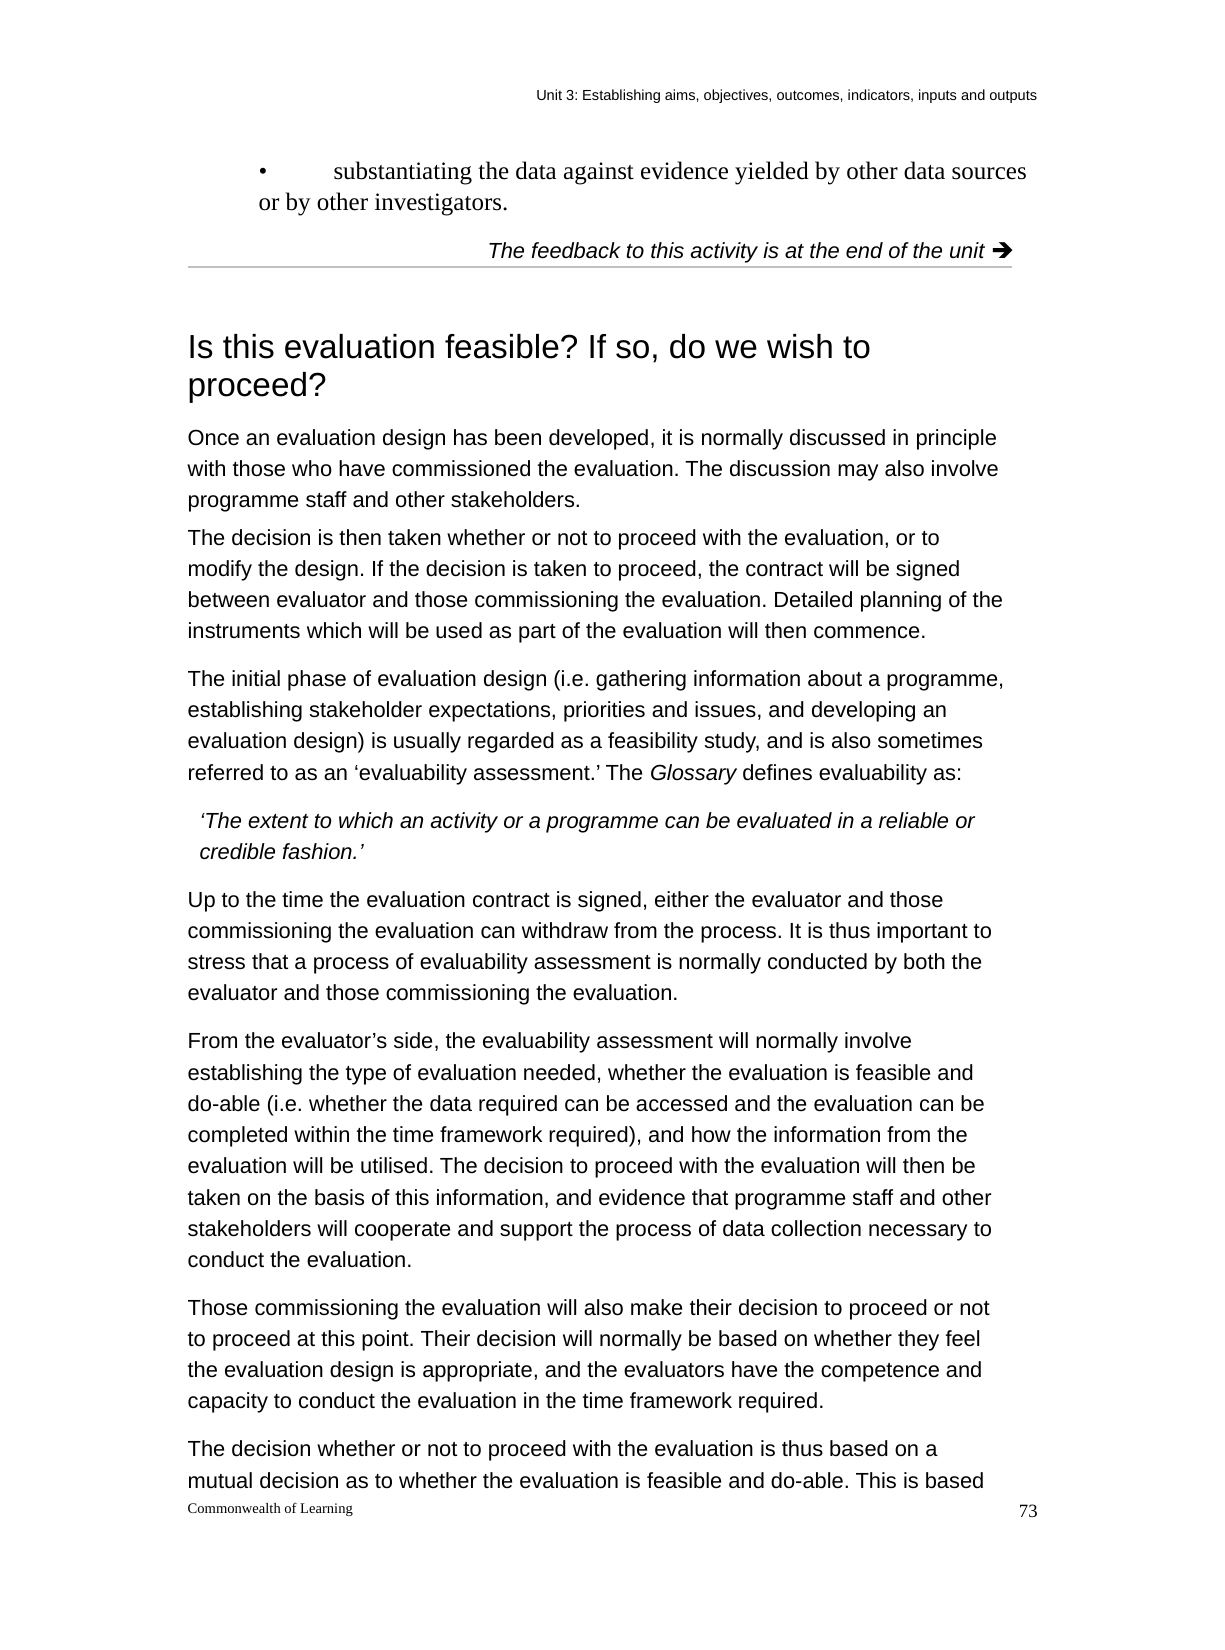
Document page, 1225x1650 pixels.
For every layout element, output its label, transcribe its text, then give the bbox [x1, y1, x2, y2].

text Once an evaluation design has been developed, it is normally discussed in principle with those who have commissioned the evaluation. The discussion may also involve programme staff and other stakeholders. [187, 420, 1007, 514]
text Those commissioning the evaluation will also make their decision to proceed or not to proceed at this point. Their decision will normally be based on whether they feel the evaluation design is appropriate, and the evaluators have the competence and capacity to conduct the evaluation in the time framework required. [187, 1290, 1007, 1415]
text The decision is then taken whether or not to proceed with the evaluation, or to modify the design. If the decision is taken to proceed, the contract will be signed between evaluator and those commissioning the evaluation. Detailed planning of the instruments which will be used as part of the evaluation will then commence. [187, 520, 1007, 645]
text The feedback to this activity is at the end of the unit  [187, 233, 1012, 268]
text • substantiating the data against evidence yielded by other data sources or by other investigators. [258, 154, 1037, 217]
text ‘The extent to which an activity or a programme can be evaluated in a reliable or credible fashion.’ [199, 803, 1037, 866]
text From the evaluator’s side, the evaluability assessment will normally involve establishing the type of evaluation needed, whether the evaluation is feasible and do-able (i.e. whether the data required can be accessed and the evaluation can be completed within the time framework required), and how the information from the evaluation will be utilised. The decision to proceed with the evaluation will then be taken on the basis of this information, and evidence that programme staff and other stakeholders will cooperate and support the process of data collection necessary to conduct the evaluation. [187, 1024, 1007, 1274]
text Up to the time the evaluation contract is signed, either the evaluator and those commissioning the evaluation can withdraw from the process. It is thus important to stress that a process of evaluability assessment is normally conducted by both the evaluator and those commissioning the evaluation. [187, 882, 1007, 1007]
text Is this evaluation feasible? If so, do we wish to proceed? [187, 327, 1007, 404]
text The decision whether or not to proceed with the evaluation is thus based on a mutual decision as to whether the evaluation is feasible and do-able. This is based [187, 1432, 1007, 1494]
text The initial phase of evaluation design (i.e. gathering information about a programme, establishing stakeholder expectations, priorities and issues, and developing an evaluation design) is usually regarded as a feasibility study, and is also sometimes referred to as an ‘evaluability assessment.’ The Glossary defines evaluability as: [187, 661, 1007, 786]
